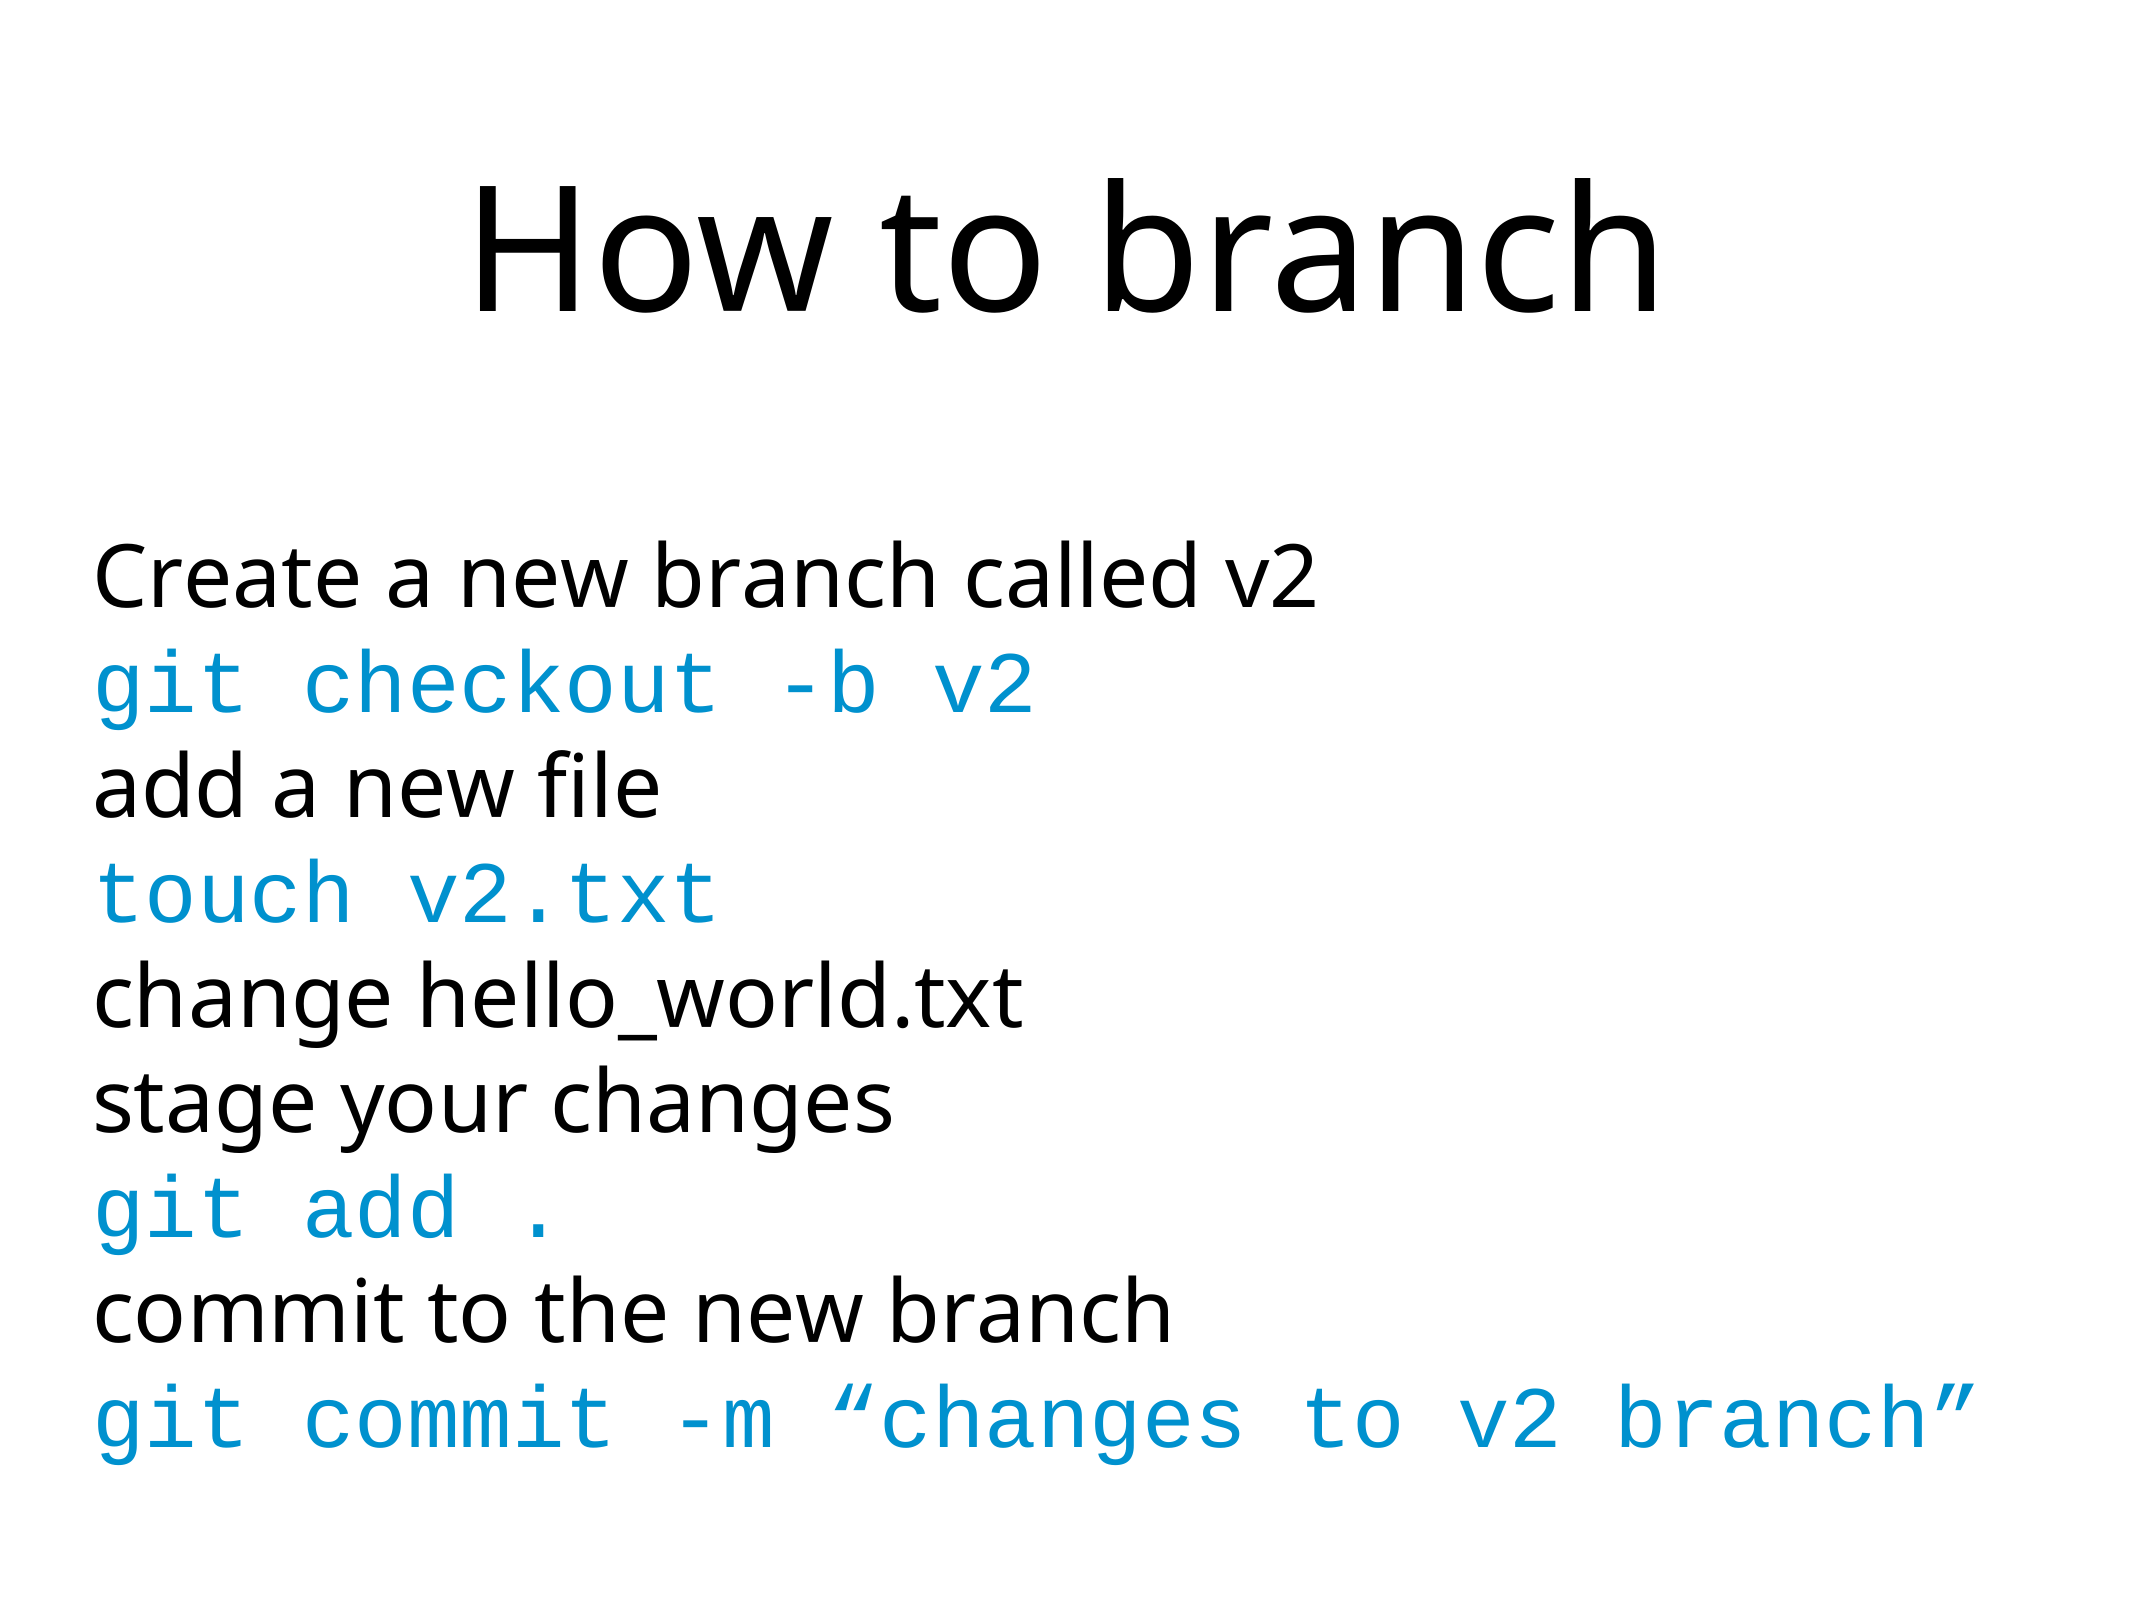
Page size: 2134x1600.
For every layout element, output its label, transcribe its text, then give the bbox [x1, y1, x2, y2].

title How to branch [208, 41, 1925, 442]
text_box Create a new branch called v2 git checkout -b v2 add a new file touch v2.txt change hello_world.txt stage your changes git add . commit to the new branch git commit -m “changes to v2 branch” [92, 520, 2041, 1465]
